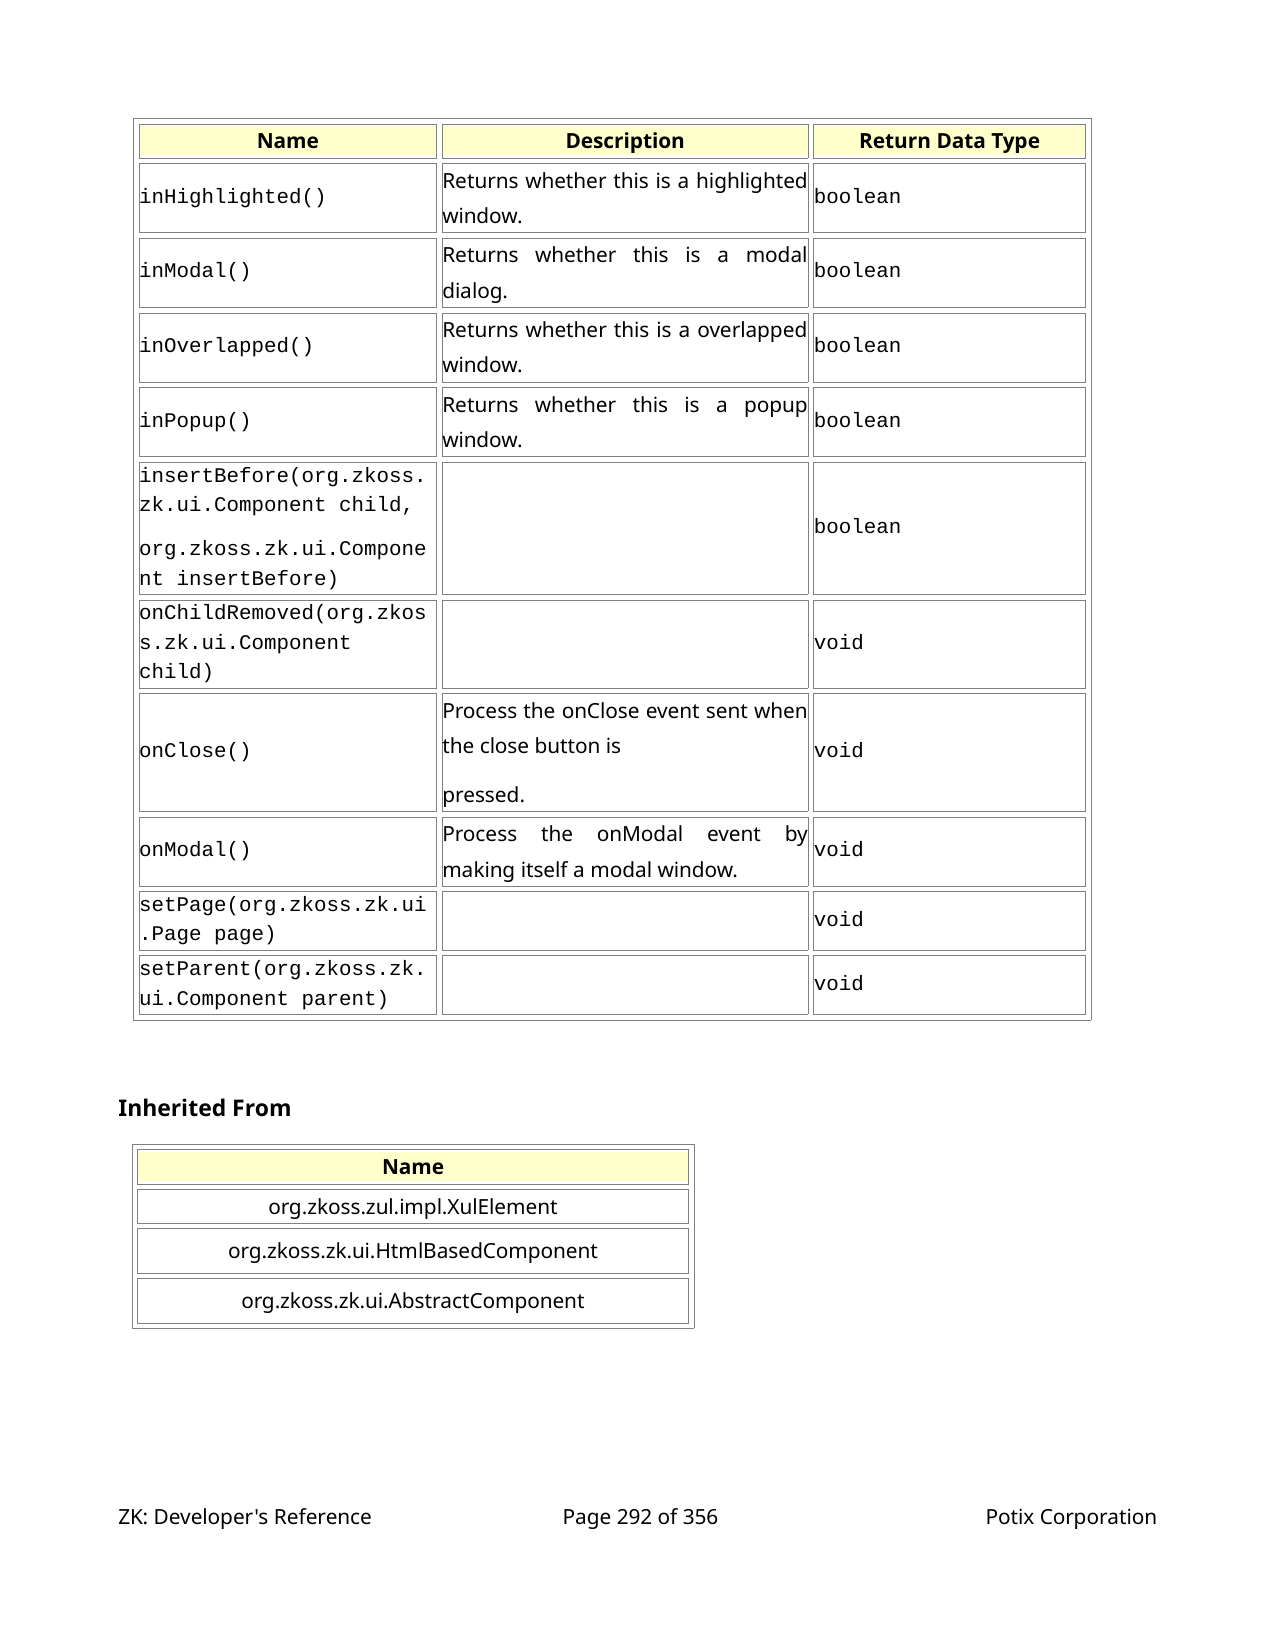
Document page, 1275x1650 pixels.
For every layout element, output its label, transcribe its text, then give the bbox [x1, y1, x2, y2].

table_cell onChildRemoved(org.zkoss.zk.ui.Component child) [136, 594, 439, 688]
table_cell onModal() [136, 811, 439, 886]
table_cell Process the onModal event by making itself a modal window. [439, 811, 811, 886]
table_cell [443, 956, 808, 1014]
table_cell boolean [811, 232, 1088, 307]
table_cell [439, 950, 811, 1014]
table_header Return Data Type [811, 119, 1088, 158]
table_header Name [136, 119, 439, 158]
table_cell void [811, 811, 1088, 886]
table_cell Returns whether this is a overlapped window. [439, 307, 811, 382]
table_cell [443, 601, 808, 688]
table_cell [439, 594, 811, 688]
table_cell org.zkoss.zul.impl.XulElement [134, 1184, 691, 1223]
table_header Name [134, 1145, 691, 1183]
table_cell setPage(org.zkoss.zk.ui.Page page) [136, 886, 439, 950]
table_cell boolean [811, 382, 1088, 456]
table_cell Process the onClose event sent when the close button is pressed. [439, 688, 811, 811]
table_cell inHighlighted() [136, 158, 439, 232]
table_cell inPopup() [136, 382, 439, 456]
table_header Description [439, 119, 811, 158]
table_cell void [811, 950, 1088, 1014]
table_cell boolean [811, 307, 1088, 382]
text Inherited From [118, 1092, 1157, 1123]
table_cell [443, 892, 808, 950]
table_cell onClose() [136, 688, 439, 811]
table_cell [443, 463, 808, 594]
table_cell insertBefore(org.zkoss.zk.ui.Component child, org.zkoss.zk.ui.Component insertBefore) [136, 456, 439, 594]
table_cell org.zkoss.zk.ui.HtmlBasedComponent [134, 1223, 691, 1273]
table_cell Returns whether this is a modal dialog. [439, 232, 811, 307]
table_cell [439, 456, 811, 594]
table_cell boolean [811, 158, 1088, 232]
table_cell setParent(org.zkoss.zk.ui.Component parent) [136, 950, 439, 1014]
table_cell void [811, 688, 1088, 811]
table_cell void [811, 886, 1088, 950]
table_cell void [811, 594, 1088, 688]
table_cell [439, 886, 811, 950]
table_cell Returns whether this is a highlighted window. [439, 158, 811, 232]
table_cell org.zkoss.zk.ui.AbstractComponent [134, 1273, 691, 1322]
table_cell inModal() [136, 232, 439, 307]
table_cell Returns whether this is a popup window. [439, 382, 811, 456]
table_cell inOverlapped() [136, 307, 439, 382]
table_cell boolean [811, 456, 1088, 594]
